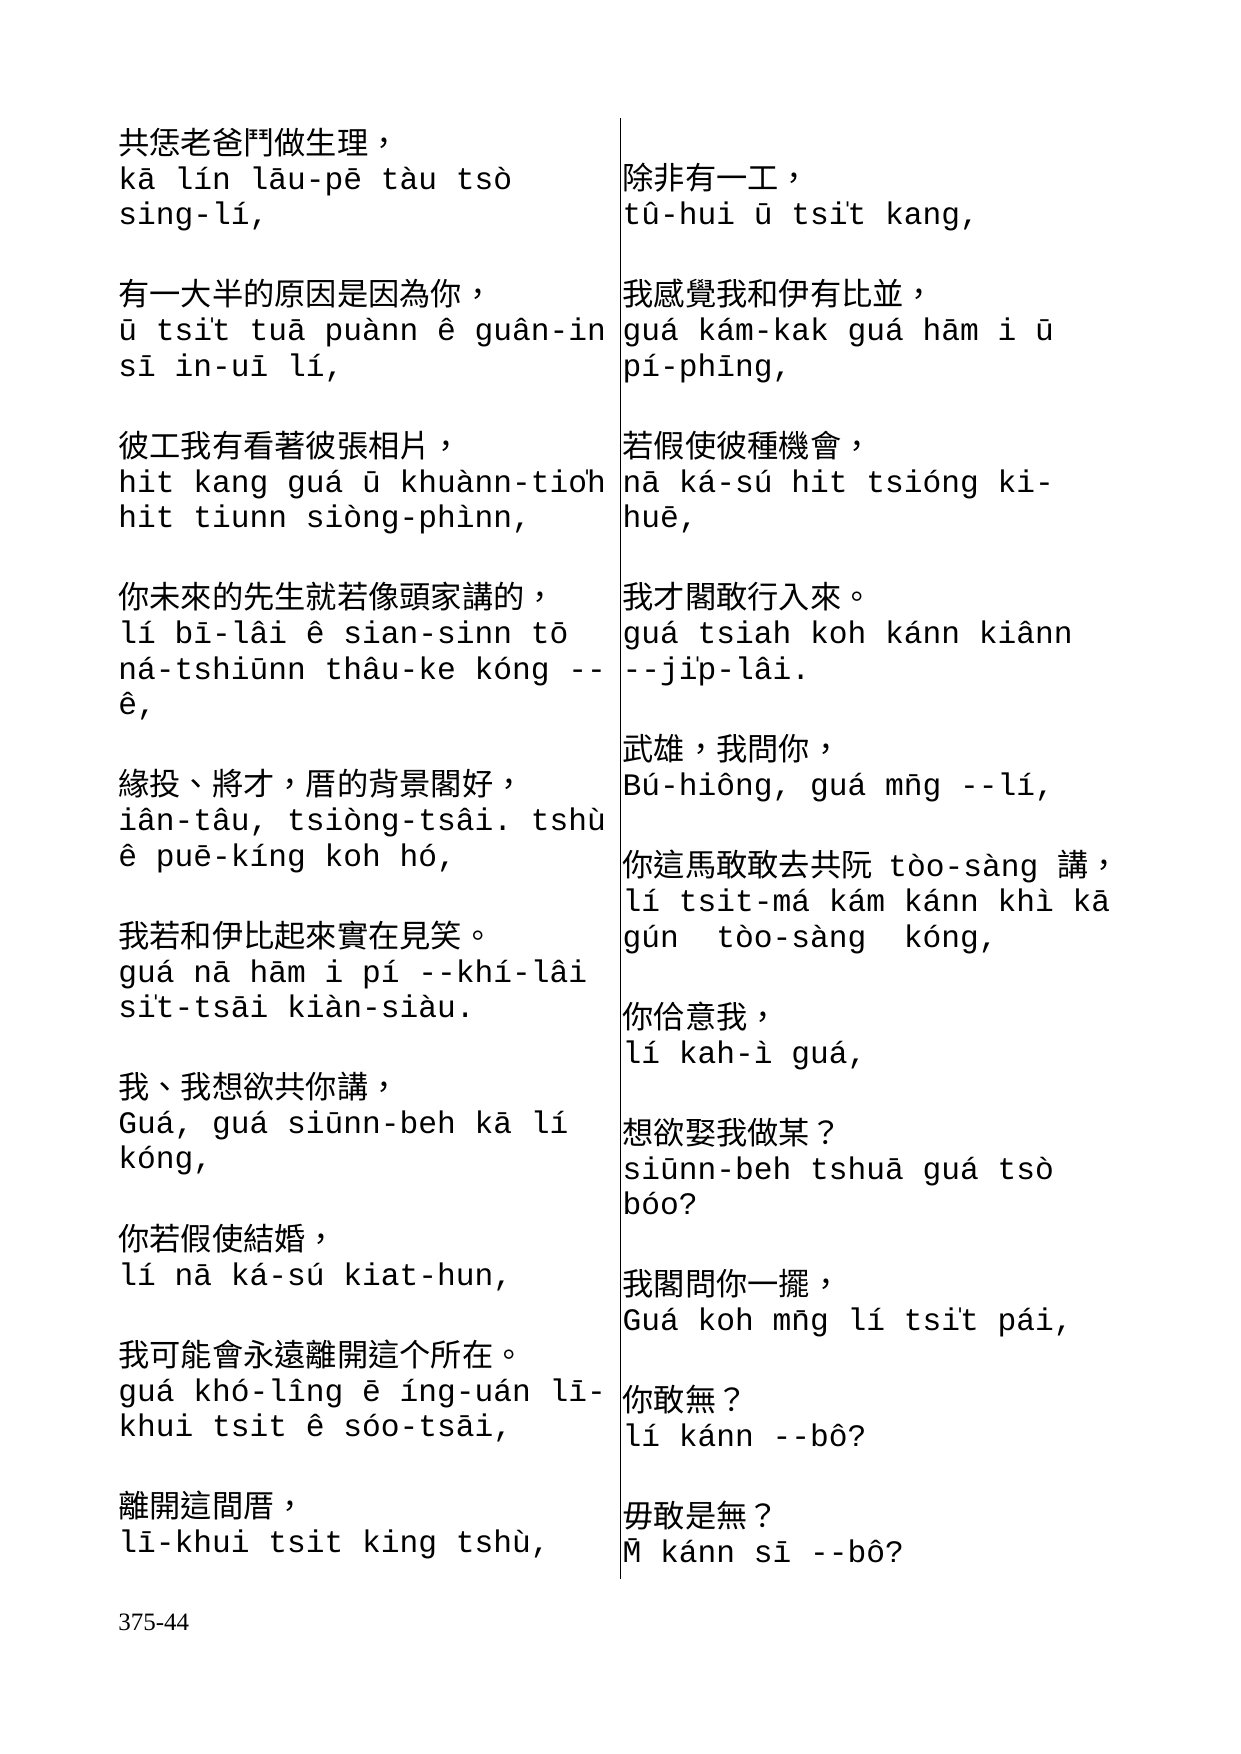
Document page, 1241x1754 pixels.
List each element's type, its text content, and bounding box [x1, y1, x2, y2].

text lí kánn --bô? [622, 1421, 1122, 1456]
text 你敢無？ [622, 1375, 1122, 1421]
text lī-khui tsit king tshù, [118, 1526, 618, 1562]
text iân-tâu, tsiòng-tsâi. tshù ê puē-kíng koh hó, [118, 804, 618, 875]
text 有一大半的原因是因為你， [118, 269, 618, 315]
text 你若假使結婚， [118, 1214, 618, 1259]
text 我可能會永遠離開這个所在。 [118, 1330, 618, 1375]
text 若假使彼種機會， [622, 421, 1122, 466]
text 想欲娶我做某？ [622, 1108, 1122, 1153]
text M̄ kánn sī --bô? [622, 1537, 1122, 1572]
text 我閣問你一擺， [622, 1259, 1122, 1304]
text 你未來的先生就若像頭家講的， [118, 572, 618, 618]
text 我感覺我和伊有比並， [622, 269, 1122, 315]
text 彼工我有看著彼張相片， [118, 421, 618, 466]
text 緣投、將才，厝的背景閣好， [118, 759, 618, 804]
text guá tsiah koh kánn kiânn --ji̍p-lâi. [622, 618, 1122, 688]
text 我才閣敢行入來。 [622, 572, 1122, 618]
text 武雄，我問你， [622, 724, 1122, 769]
text lí bī-lâi ê sian-sinn tō ná-tshiūnn thâu-ke kóng --ê, [118, 618, 618, 724]
text tû-hui ū tsi̍t kang, [622, 199, 1122, 234]
text 離開這間厝， [118, 1481, 618, 1526]
text Guá koh mn̄g lí tsi̍t pái, [622, 1304, 1122, 1340]
text 毋敢是無？ [622, 1491, 1122, 1537]
text guá khó-lîng ē íng-uán lī-khui tsit ê sóo-tsāi, [118, 1375, 618, 1446]
text guá kám-kak guá hām i ū pí-phīng, [622, 315, 1122, 386]
text nā ká-sú hit tsióng ki-huē, [622, 466, 1122, 537]
text 你這馬敢敢去共阮 tòo-sàng 講， [622, 840, 1122, 886]
text 共恁老爸鬥做生理， [118, 118, 618, 163]
text lí nā ká-sú kiat-hun, [118, 1259, 618, 1294]
text Bú-hiông, guá mn̄g --lí, [622, 769, 1122, 804]
text lí tsit-má kám kánn khì kā gún tòo-sàng kóng, [622, 886, 1122, 956]
text 我、我想欲共你講， [118, 1062, 618, 1107]
text lí kah-ì guá, [622, 1037, 1122, 1072]
text 除非有一工， [622, 153, 1122, 199]
text 我若和伊比起來實在見笑。 [118, 911, 618, 956]
text 你佮意我， [622, 992, 1122, 1037]
text Guá, guá siūnn-beh kā lí kóng, [118, 1107, 618, 1178]
text kā lín lāu-pē tàu tsò sing-lí, [118, 163, 618, 234]
text guá nā hām i pí --khí-lâi si̍t-tsāi kiàn-siàu. [118, 956, 618, 1027]
text ū tsi̍t tuā puànn ê guân-in sī in-uī lí, [118, 315, 618, 386]
text siūnn-beh tshuā guá tsò bóo? [622, 1153, 1122, 1224]
text hit kang guá ū khuànn-tio̍h hit tiunn siòng-phìnn, [118, 466, 618, 537]
